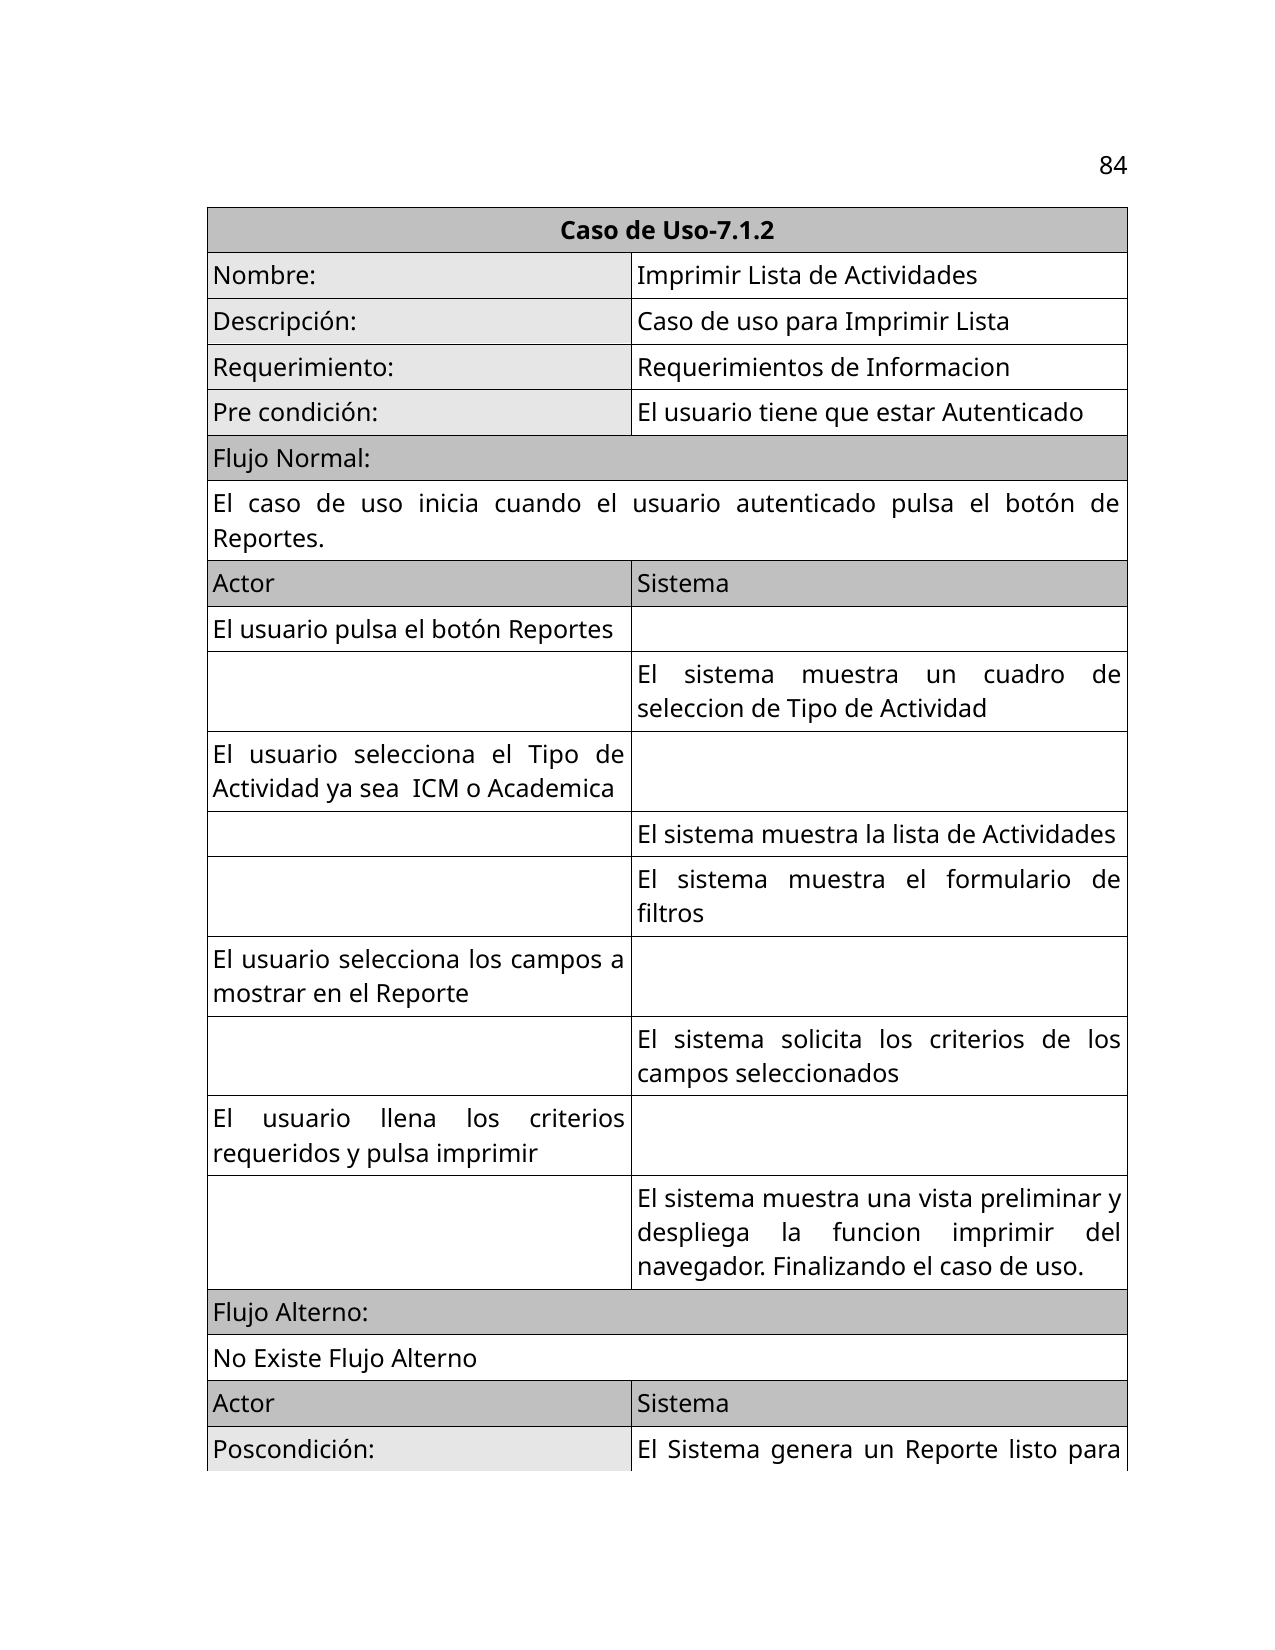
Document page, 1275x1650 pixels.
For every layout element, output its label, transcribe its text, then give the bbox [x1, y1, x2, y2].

table_cell Pre condición: [208, 390, 631, 435]
table_cell [632, 732, 1127, 811]
table_cell El sistema muestra el formulario de filtros [632, 857, 1127, 936]
table_cell [208, 1176, 631, 1289]
table_cell Poscondición: [208, 1427, 631, 1471]
table_cell [632, 937, 1127, 1016]
table_cell El sistema solicita los criterios de los campos seleccionados [632, 1017, 1127, 1095]
table_cell El usuario llena los criterios requeridos y pulsa imprimir [208, 1096, 631, 1175]
table_cell [208, 812, 631, 856]
table_cell Flujo Normal: [208, 436, 1127, 480]
table_cell Nombre: [208, 253, 631, 298]
table_cell Imprimir Lista de Actividades [632, 253, 1127, 298]
table_cell Sistema [632, 561, 1127, 606]
table_cell [632, 607, 1127, 651]
table_cell Sistema [632, 1381, 1127, 1426]
table_cell Requerimiento: [208, 345, 631, 389]
table_cell El usuario selecciona el Tipo de Actividad ya sea ICM o Academica [208, 732, 631, 811]
table_cell Caso de uso para Imprimir Lista [632, 299, 1127, 343]
table_cell El sistema muestra la lista de Actividades [632, 812, 1127, 856]
table_cell [632, 1096, 1127, 1175]
table_cell [208, 1017, 631, 1095]
table_cell [208, 652, 631, 731]
table_cell El sistema muestra un cuadro de seleccion de Tipo de Actividad [632, 652, 1127, 731]
table_cell No Existe Flujo Alterno [208, 1335, 1127, 1380]
table_cell Actor [208, 561, 631, 606]
table_cell El usuario pulsa el botón Reportes [208, 607, 631, 651]
table_cell Descripción: [208, 299, 631, 343]
table_cell El usuario tiene que estar Autenticado [632, 390, 1127, 435]
table_cell El caso de uso inicia cuando el usuario autenticado pulsa el botón de Reportes. [208, 481, 1127, 560]
table_cell El Sistema genera un Reporte listo para [632, 1427, 1127, 1471]
table_cell Actor [208, 1381, 631, 1426]
table_cell El usuario selecciona los campos a mostrar en el Reporte [208, 937, 631, 1016]
table_header Caso de Uso-7.1.2 [208, 208, 1127, 252]
table_cell El sistema muestra una vista preliminar y despliega la funcion imprimir del navegador. Finalizando el caso de uso. [632, 1176, 1127, 1289]
table_cell Requerimientos de Informacion [632, 345, 1127, 389]
table_cell [208, 857, 631, 936]
table_cell Flujo Alterno: [208, 1290, 1127, 1334]
